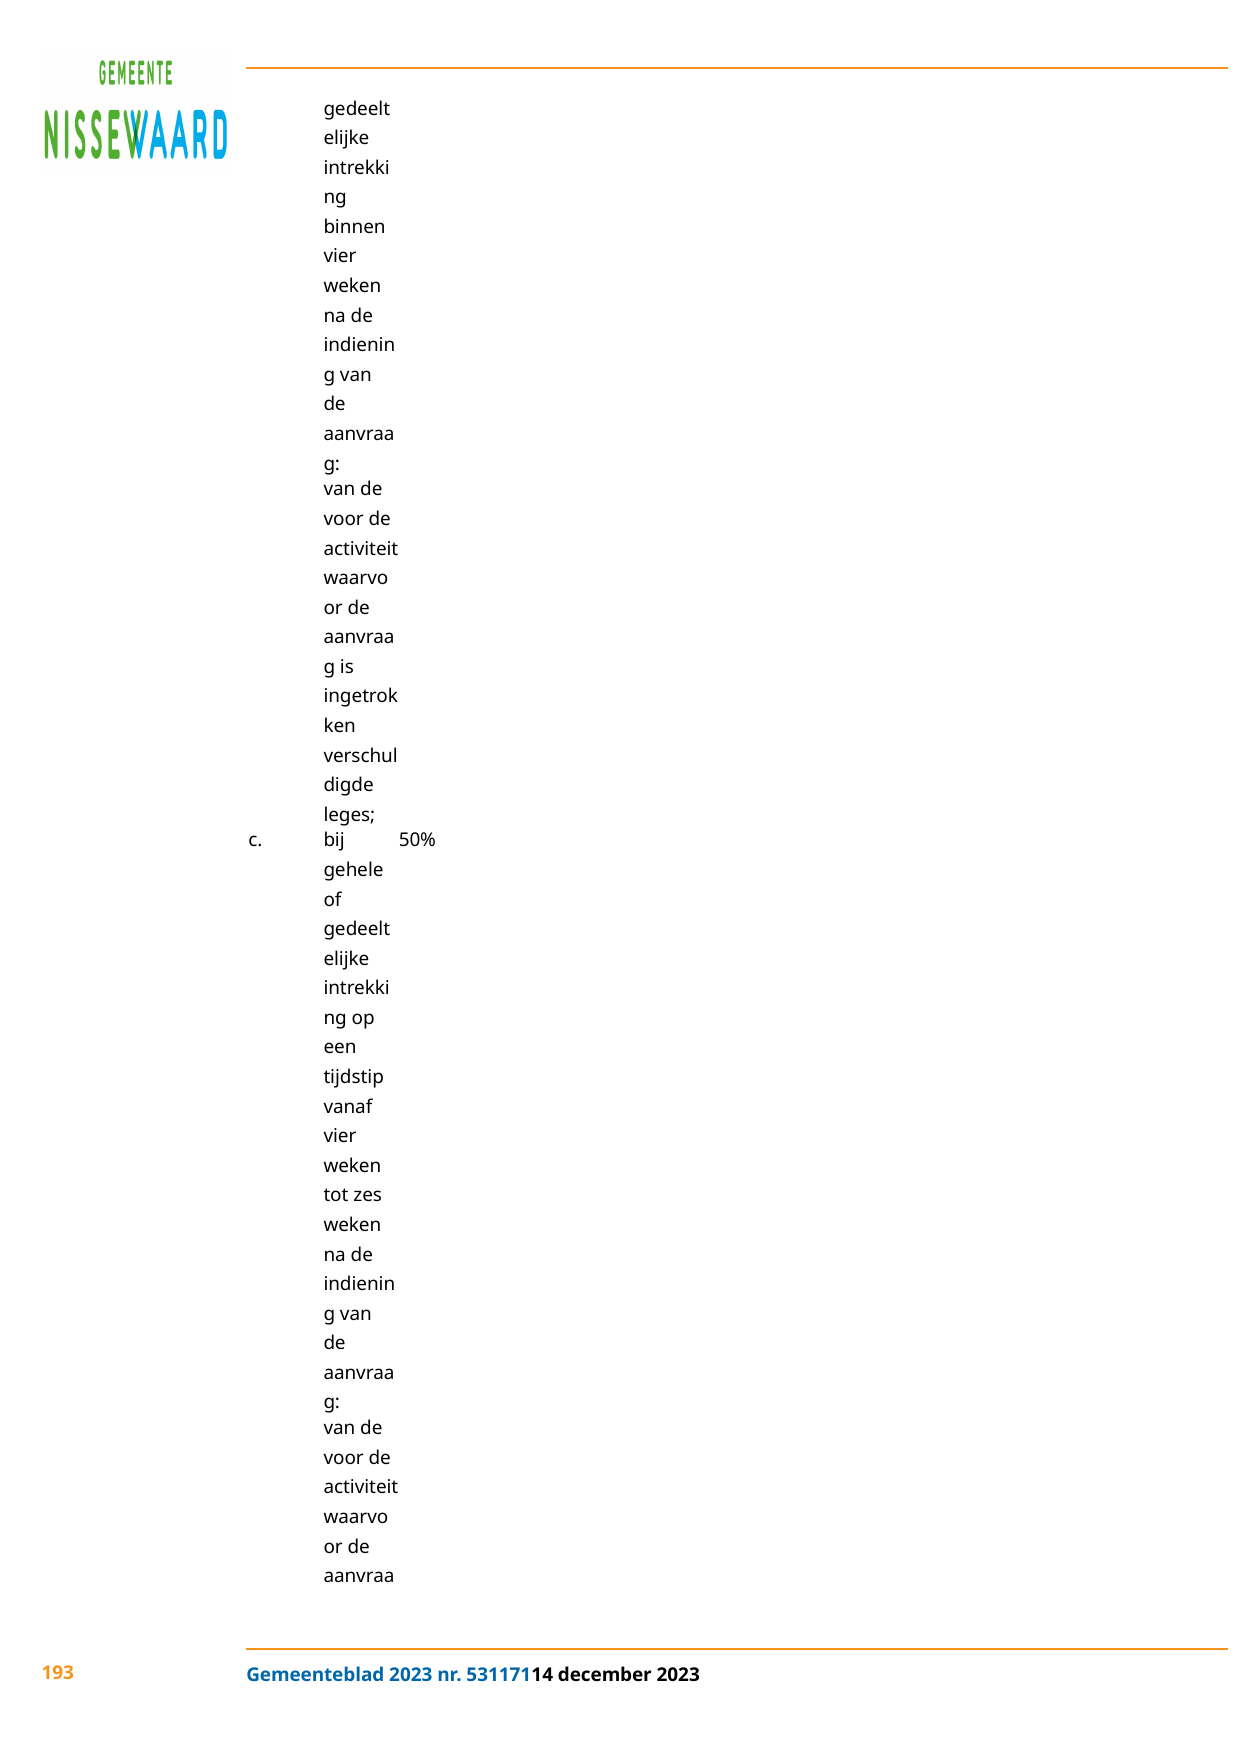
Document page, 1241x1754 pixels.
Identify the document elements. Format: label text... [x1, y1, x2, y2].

table_cell bij gehele of gedeeltelijke intrekking op een tijdstip vanaf vier weken tot zes weken na de indiening van de aanvraag: [323, 827, 398, 1414]
table_cell gedeeltelijke intrekking binnen vier weken na de indiening van de aanvraag: [323, 95, 398, 476]
table_cell [248, 95, 323, 476]
table_cell [399, 95, 474, 476]
table_cell [399, 476, 474, 827]
table_cell van de voor de activiteit waarvoor de aanvraa [323, 1415, 398, 1588]
table_cell [248, 476, 323, 827]
table_cell 50% [399, 827, 474, 1414]
table_cell [399, 1415, 474, 1588]
table_cell [248, 1415, 323, 1588]
table_cell van de voor de activiteit waarvoor de aanvraag is ingetrokken verschuldigde leges; [323, 476, 398, 827]
table_cell c. [248, 827, 323, 1414]
picture [41, 47, 231, 172]
